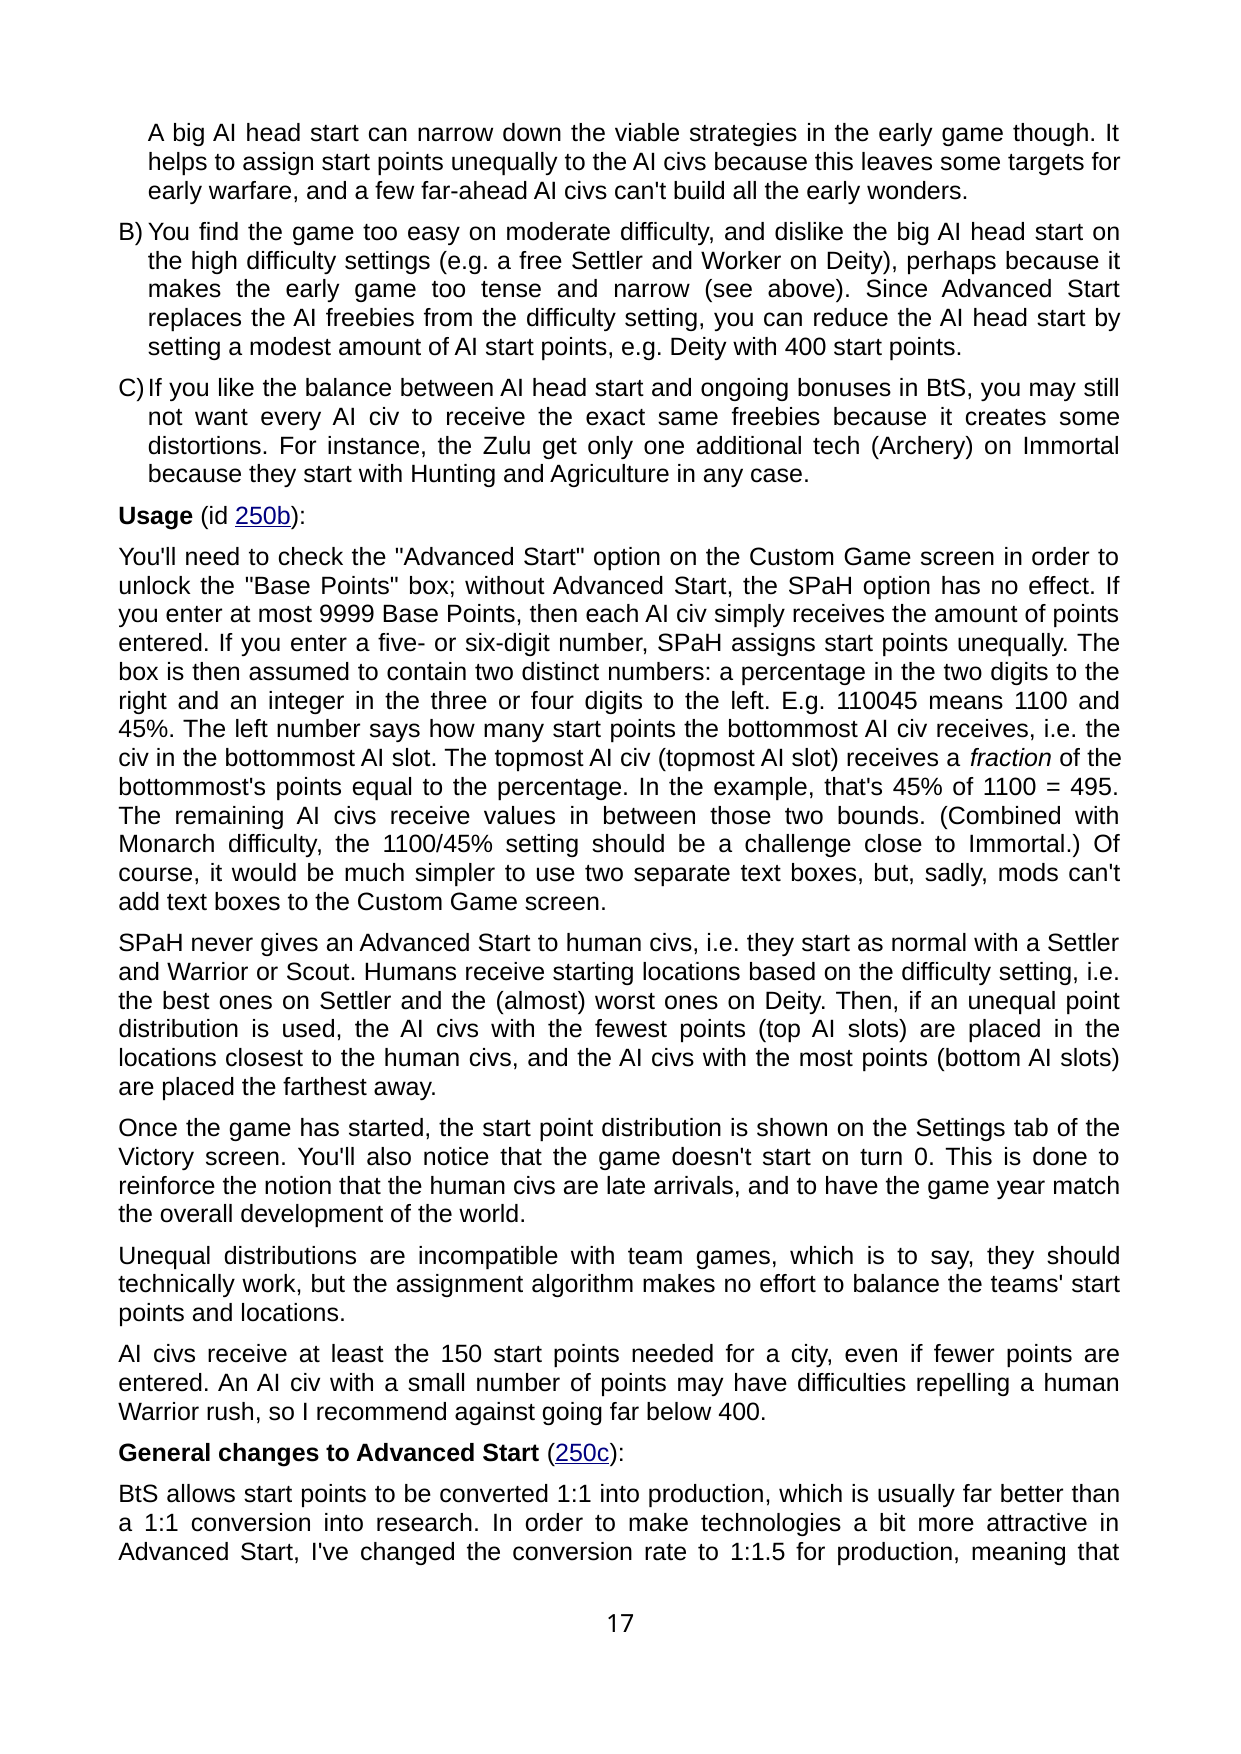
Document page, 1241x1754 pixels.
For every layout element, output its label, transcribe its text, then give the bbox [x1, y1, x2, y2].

list A big AI head start can narrow down the viable strategies in the early game though. It helps to assign start points unequally to the AI civs because this leaves some targets for early warfare, and a few far-ahead AI civs can't build all the early wonders. [118, 118, 1122, 204]
text Once the game has started, the start point distribution is shown on the Settings tab of the Victory screen. You'll also notice that the game doesn't start on turn 0. This is done to reinforce the notion that the human civs are late arrivals, and to have the game year match the overall development of the world. [118, 1113, 1122, 1228]
text Unequal distributions are incompatible with team games, which is to say, they should technically work, but the assignment algorithm makes no effort to balance the teams' start points and locations. [118, 1241, 1122, 1327]
text AI civs receive at least the 150 start points needed for a city, even if fewer points are entered. An AI civ with a small number of points may have difficulties repelling a human Warrior rush, so I recommend against going far below 400. [118, 1339, 1122, 1426]
text SPaH never gives an Advanced Start to human civs, i.e. they start as normal with a Settler and Warrior or Scout. Humans receive starting locations based on the difficulty setting, i.e. the best ones on Settler and the (almost) worst ones on Deity. Then, if an unequal point distribution is used, the AI civs with the fewest points (top AI slots) are placed in the locations closest to the human civs, and the AI civs with the most points (bottom AI slots) are placed the farthest away. [118, 928, 1122, 1101]
text BtS allows start points to be converted 1:1 into production, which is usually far better than a 1:1 conversion into research. In order to make technologies a bit more attractive in Advanced Start, I've changed the conversion rate to 1:1.5 for production, meaning that [118, 1479, 1122, 1566]
text General changes to Advanced Start (250c): [118, 1438, 1122, 1467]
text Usage (id 250b): [118, 501, 1122, 529]
list If you like the balance between AI head start and ongoing bonuses in BtS, you may still not want every AI civ to receive the exact same freebies because it creates some distortions. For instance, the Zulu get only one additional tech (Archery) on Immortal because they start with Hunting and Agriculture in any case. [118, 373, 1122, 488]
list You find the game too easy on moderate difficulty, and dislike the big AI head start on the high difficulty settings (e.g. a free Settler and Worker on Deity), perhaps because it makes the early game too tense and narrow (see above). Since Advanced Start replaces the AI freebies from the difficulty setting, you can reduce the AI head start by setting a modest amount of AI start points, e.g. Deity with 400 start points. [118, 217, 1122, 361]
text You'll need to check the "Advanced Start" option on the Custom Game screen in order to unlock the "Base Points" box; without Advanced Start, the SPaH option has no effect. If you enter at most 9999 Base Points, then each AI civ simply receives the amount of points entered. If you enter a five- or six-digit number, SPaH assigns start points unequally. The box is then assumed to contain two distinct numbers: a percentage in the two digits to the right and an integer in the three or four digits to the left. E.g. 110045 means 1100 and 45%. The left number says how many start points the bottommost AI civ receives, i.e. the civ in the bottommost AI slot. The topmost AI civ (topmost AI slot) receives a fraction of the bottommost's points equal to the percentage. In the example, that's 45% of 1100 = 495. The remaining AI civs receive values in between those two bounds. (Combined with Monarch difficulty, the 1100/45% setting should be a challenge close to Immortal.) Of course, it would be much simpler to use two separate text boxes, but, sadly, mods can't add text boxes to the Custom Game screen. [118, 542, 1122, 916]
